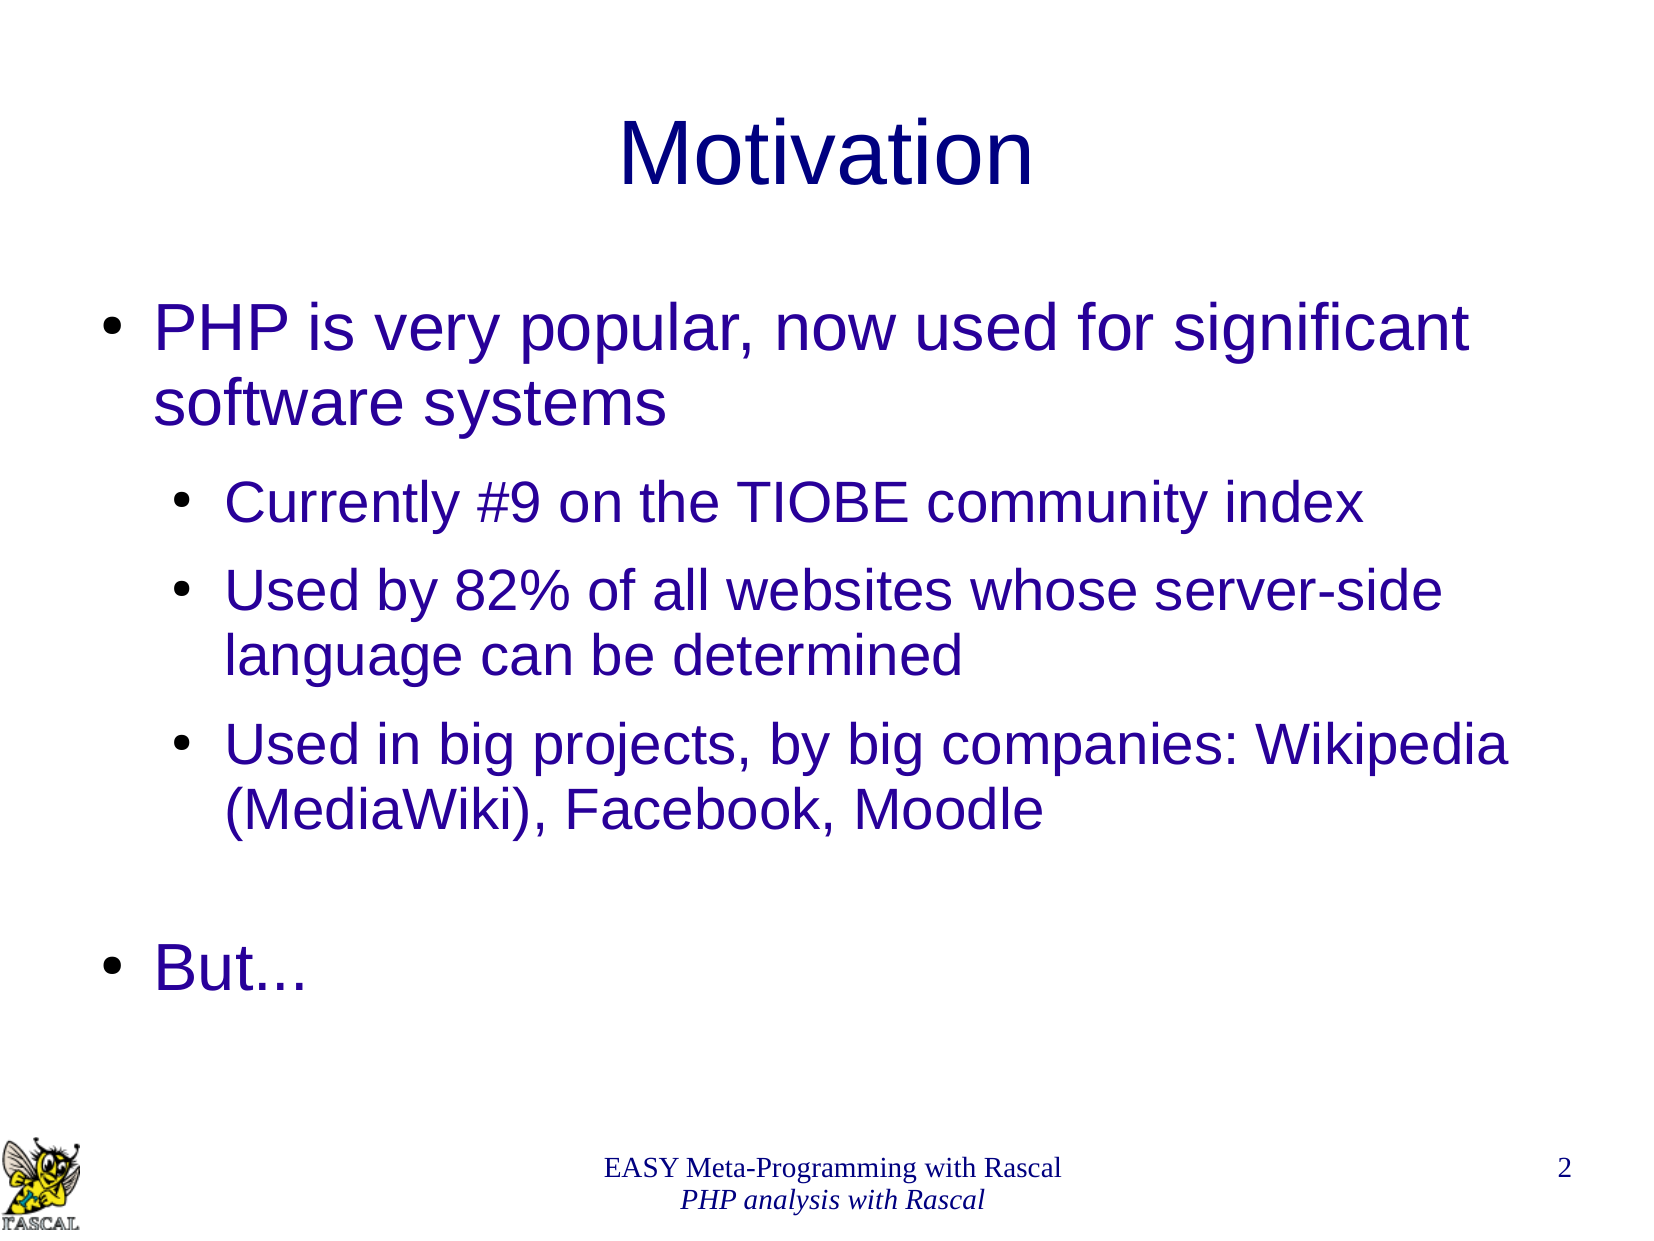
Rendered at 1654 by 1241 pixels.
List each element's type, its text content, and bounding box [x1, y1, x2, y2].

title Motivation [82, 49, 1571, 257]
list PHP is very popular, now used for significant software systems Currently #9 on the TIOBE community index Used by 82% of all websites whose server-side language can be determined Used in big projects, by big companies: Wikipedia (MediaWiki), Facebook, Moodle But... [82, 290, 1571, 1010]
picture [1, 1137, 80, 1230]
